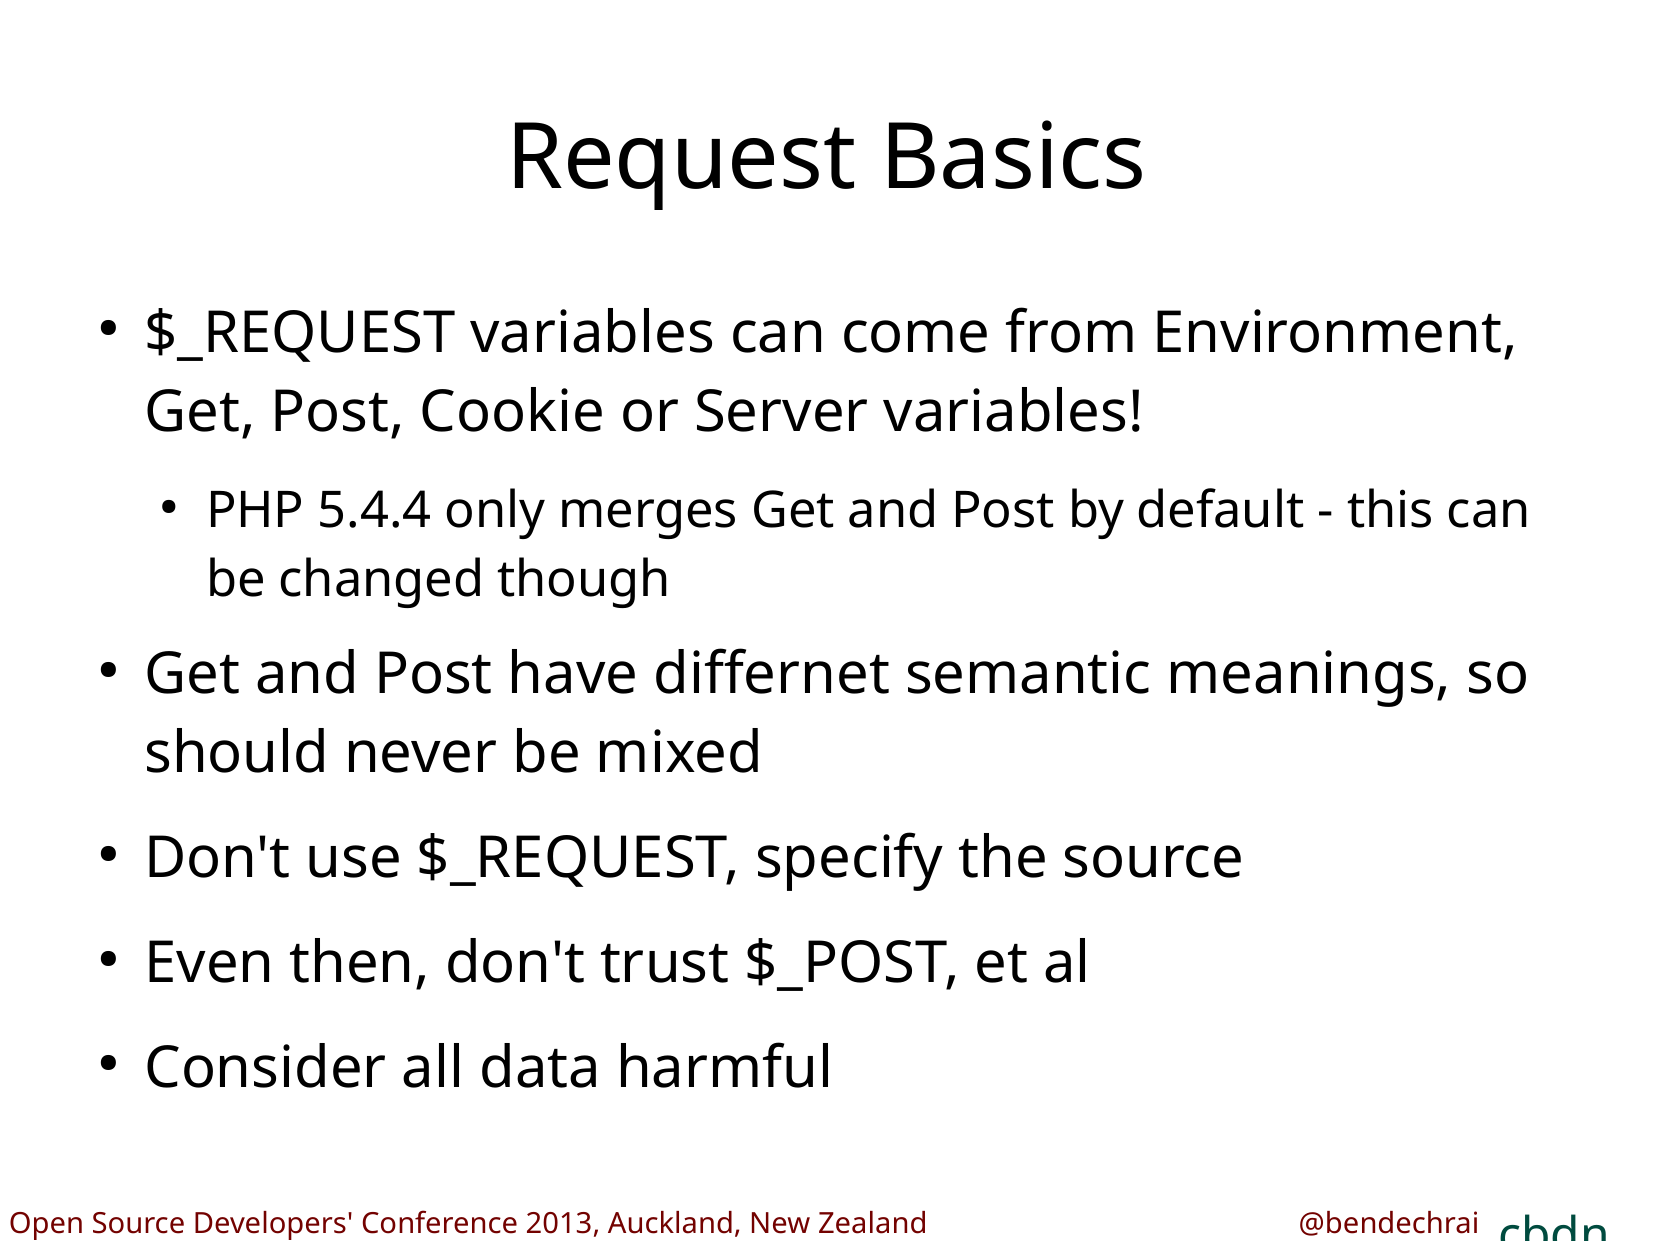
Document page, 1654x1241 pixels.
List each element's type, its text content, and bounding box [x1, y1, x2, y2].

text_box [914, 1219, 922, 1231]
text_box Open Source Developers' Conference 2013, Auckland, New Zealand [0, 1194, 914, 1241]
list $_REQUEST variables can come from Environment, Get, Post, Cookie or Server variables! PHP 5.4.4 only merges Get and Post by default - this can be changed though Get and Post have differnet semantic meanings, so should never be mixed Don't use $_REQUEST, specify the source Even then, don't trust $_POST, et al Consider all data harmful [82, 290, 1571, 1109]
text_box [914, 1198, 1283, 1241]
text_box cbdn [1483, 1192, 1654, 1241]
title Request Basics [82, 56, 1571, 250]
text_box @bendechrai [1283, 1194, 1483, 1241]
